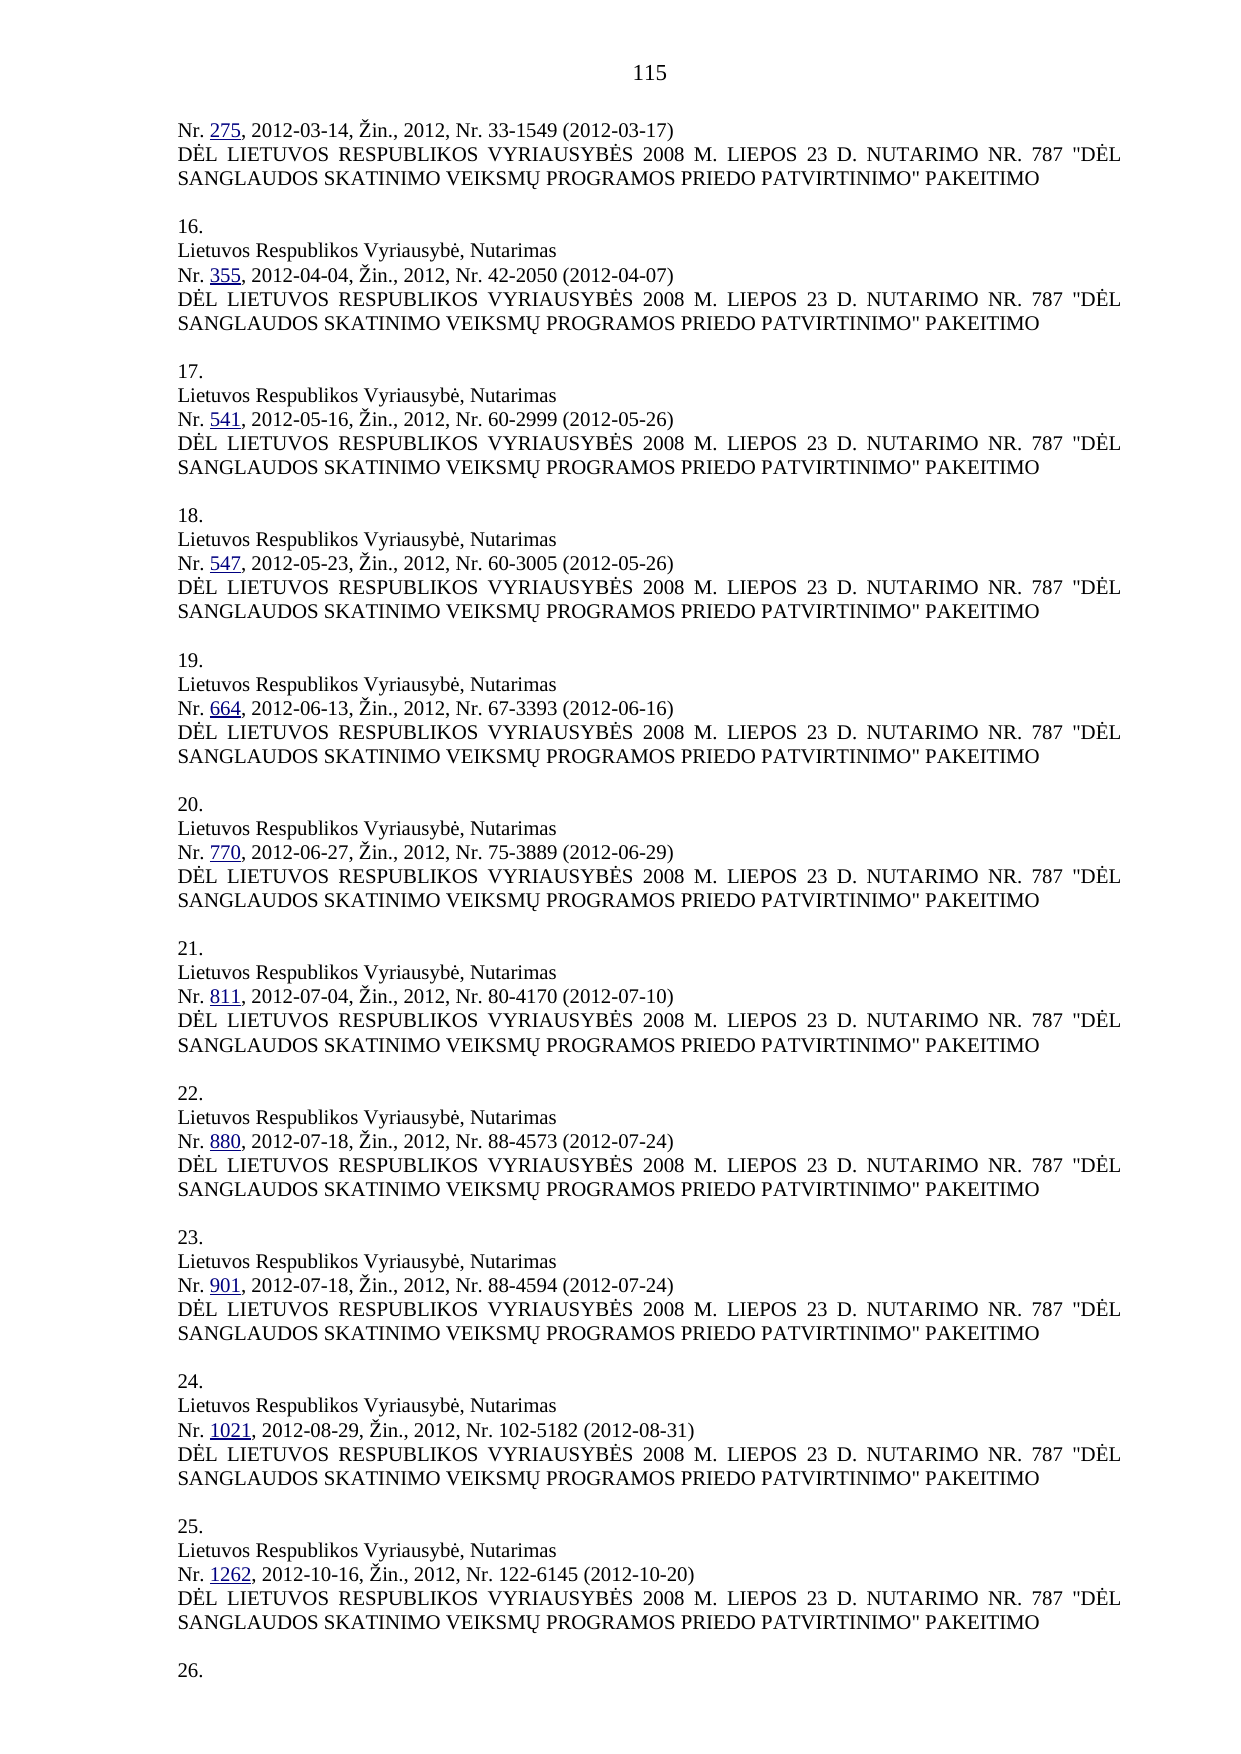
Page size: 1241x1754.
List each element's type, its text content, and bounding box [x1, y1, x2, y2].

text Lietuvos Respublikos Vyriausybė, Nutarimas [177, 1105, 1122, 1129]
text Nr. 355, 2012-04-04, Žin., 2012, Nr. 42-2050 (2012-04-07) [177, 262, 1122, 287]
text 21. [177, 936, 1122, 960]
text DĖL LIETUVOS RESPUBLIKOS VYRIAUSYBĖS 2008 M. LIEPOS 23 D. NUTARIMO NR. 787 "DĖL SANGLAUDOS SKATINIMO VEIKSMŲ PROGRAMOS PRIEDO PATVIRTINIMO" PAKEITIMO [177, 431, 1122, 479]
text Lietuvos Respublikos Vyriausybė, Nutarimas [177, 960, 1122, 984]
text DĖL LIETUVOS RESPUBLIKOS VYRIAUSYBĖS 2008 M. LIEPOS 23 D. NUTARIMO NR. 787 "DĖL SANGLAUDOS SKATINIMO VEIKSMŲ PROGRAMOS PRIEDO PATVIRTINIMO" PAKEITIMO [177, 720, 1122, 768]
text Lietuvos Respublikos Vyriausybė, Nutarimas [177, 1538, 1122, 1562]
text DĖL LIETUVOS RESPUBLIKOS VYRIAUSYBĖS 2008 M. LIEPOS 23 D. NUTARIMO NR. 787 "DĖL SANGLAUDOS SKATINIMO VEIKSMŲ PROGRAMOS PRIEDO PATVIRTINIMO" PAKEITIMO [177, 1297, 1122, 1345]
text DĖL LIETUVOS RESPUBLIKOS VYRIAUSYBĖS 2008 M. LIEPOS 23 D. NUTARIMO NR. 787 "DĖL SANGLAUDOS SKATINIMO VEIKSMŲ PROGRAMOS PRIEDO PATVIRTINIMO" PAKEITIMO [177, 1153, 1122, 1201]
text 22. [177, 1081, 1122, 1105]
text 19. [177, 647, 1122, 672]
text 18. [177, 503, 1122, 527]
text 17. [177, 359, 1122, 383]
text Nr. 547, 2012-05-23, Žin., 2012, Nr. 60-3005 (2012-05-26) [177, 551, 1122, 575]
text 20. [177, 792, 1122, 816]
text Lietuvos Respublikos Vyriausybė, Nutarimas [177, 672, 1122, 696]
text Nr. 1021, 2012-08-29, Žin., 2012, Nr. 102-5182 (2012-08-31) [177, 1417, 1122, 1442]
text DĖL LIETUVOS RESPUBLIKOS VYRIAUSYBĖS 2008 M. LIEPOS 23 D. NUTARIMO NR. 787 "DĖL SANGLAUDOS SKATINIMO VEIKSMŲ PROGRAMOS PRIEDO PATVIRTINIMO" PAKEITIMO [177, 575, 1122, 623]
text 26. [177, 1658, 1122, 1682]
text Nr. 275, 2012-03-14, Žin., 2012, Nr. 33-1549 (2012-03-17) [177, 118, 1122, 142]
text DĖL LIETUVOS RESPUBLIKOS VYRIAUSYBĖS 2008 M. LIEPOS 23 D. NUTARIMO NR. 787 "DĖL SANGLAUDOS SKATINIMO VEIKSMŲ PROGRAMOS PRIEDO PATVIRTINIMO" PAKEITIMO [177, 142, 1122, 190]
text Lietuvos Respublikos Vyriausybė, Nutarimas [177, 527, 1122, 551]
text 16. [177, 214, 1122, 238]
text Nr. 770, 2012-06-27, Žin., 2012, Nr. 75-3889 (2012-06-29) [177, 840, 1122, 864]
text DĖL LIETUVOS RESPUBLIKOS VYRIAUSYBĖS 2008 M. LIEPOS 23 D. NUTARIMO NR. 787 "DĖL SANGLAUDOS SKATINIMO VEIKSMŲ PROGRAMOS PRIEDO PATVIRTINIMO" PAKEITIMO [177, 1008, 1122, 1057]
text 23. [177, 1225, 1122, 1249]
text Nr. 811, 2012-07-04, Žin., 2012, Nr. 80-4170 (2012-07-10) [177, 984, 1122, 1008]
text Nr. 541, 2012-05-16, Žin., 2012, Nr. 60-2999 (2012-05-26) [177, 407, 1122, 431]
text DĖL LIETUVOS RESPUBLIKOS VYRIAUSYBĖS 2008 M. LIEPOS 23 D. NUTARIMO NR. 787 "DĖL SANGLAUDOS SKATINIMO VEIKSMŲ PROGRAMOS PRIEDO PATVIRTINIMO" PAKEITIMO [177, 1442, 1122, 1490]
text Lietuvos Respublikos Vyriausybė, Nutarimas [177, 238, 1122, 262]
text DĖL LIETUVOS RESPUBLIKOS VYRIAUSYBĖS 2008 M. LIEPOS 23 D. NUTARIMO NR. 787 "DĖL SANGLAUDOS SKATINIMO VEIKSMŲ PROGRAMOS PRIEDO PATVIRTINIMO" PAKEITIMO [177, 287, 1122, 335]
text Lietuvos Respublikos Vyriausybė, Nutarimas [177, 383, 1122, 407]
text DĖL LIETUVOS RESPUBLIKOS VYRIAUSYBĖS 2008 M. LIEPOS 23 D. NUTARIMO NR. 787 "DĖL SANGLAUDOS SKATINIMO VEIKSMŲ PROGRAMOS PRIEDO PATVIRTINIMO" PAKEITIMO [177, 1586, 1122, 1634]
text DĖL LIETUVOS RESPUBLIKOS VYRIAUSYBĖS 2008 M. LIEPOS 23 D. NUTARIMO NR. 787 "DĖL SANGLAUDOS SKATINIMO VEIKSMŲ PROGRAMOS PRIEDO PATVIRTINIMO" PAKEITIMO [177, 864, 1122, 912]
text Lietuvos Respublikos Vyriausybė, Nutarimas [177, 1249, 1122, 1273]
text 24. [177, 1369, 1122, 1393]
text Lietuvos Respublikos Vyriausybė, Nutarimas [177, 816, 1122, 840]
text Nr. 664, 2012-06-13, Žin., 2012, Nr. 67-3393 (2012-06-16) [177, 696, 1122, 720]
text Nr. 901, 2012-07-18, Žin., 2012, Nr. 88-4594 (2012-07-24) [177, 1273, 1122, 1297]
text 25. [177, 1514, 1122, 1538]
text Nr. 880, 2012-07-18, Žin., 2012, Nr. 88-4573 (2012-07-24) [177, 1129, 1122, 1153]
text Lietuvos Respublikos Vyriausybė, Nutarimas [177, 1393, 1122, 1417]
text Nr. 1262, 2012-10-16, Žin., 2012, Nr. 122-6145 (2012-10-20) [177, 1562, 1122, 1586]
